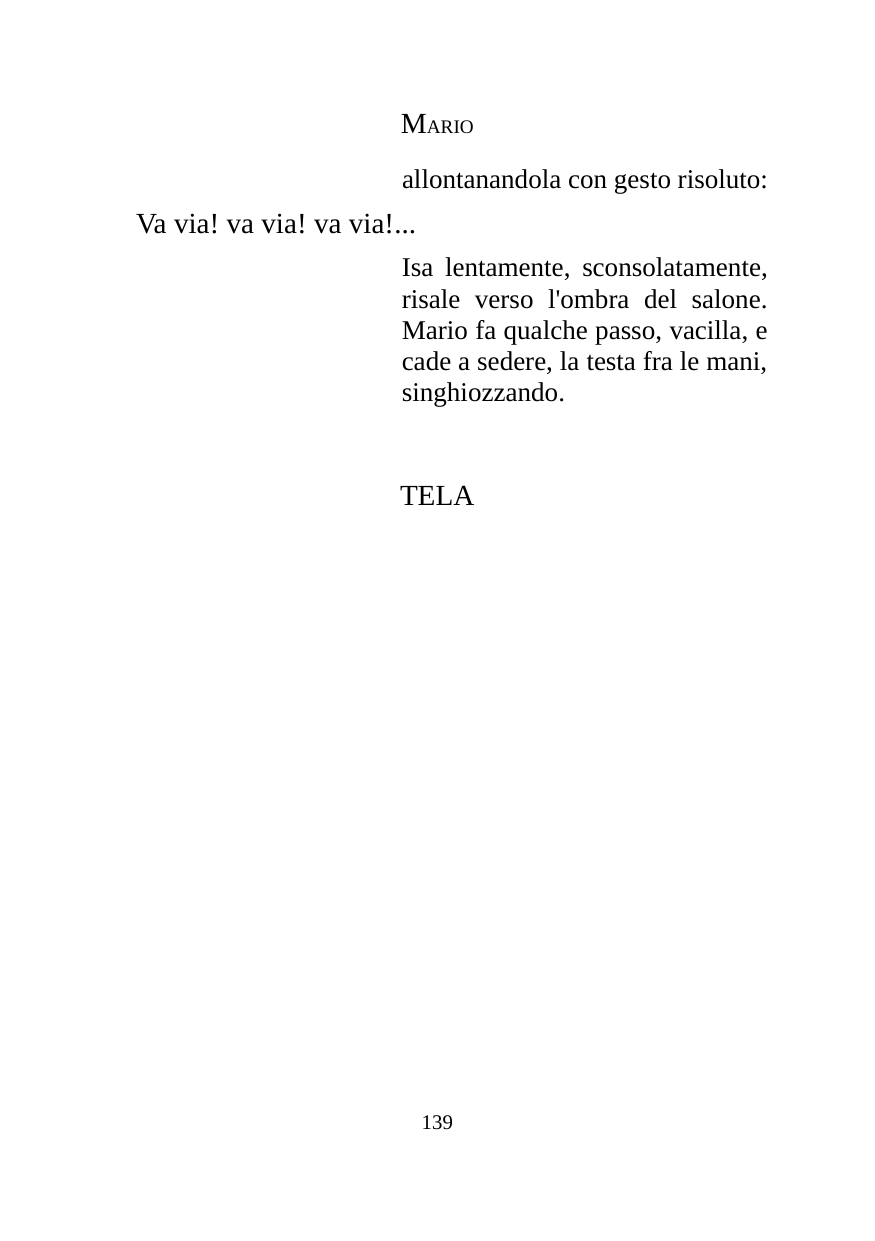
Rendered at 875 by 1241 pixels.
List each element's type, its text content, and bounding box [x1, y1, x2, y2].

text allontanandola con gesto risoluto: [402, 163, 768, 194]
text TELA [106, 478, 768, 512]
text Isa lentamente, sconsolatamente, risale verso l'ombra del salone. Mario fa qualche passo, vacilla, e cade a sedere, la testa fra le mani, singhiozzando. [402, 252, 768, 407]
text Mario [106, 106, 768, 140]
text Va via! va via! va via!... [106, 206, 768, 240]
